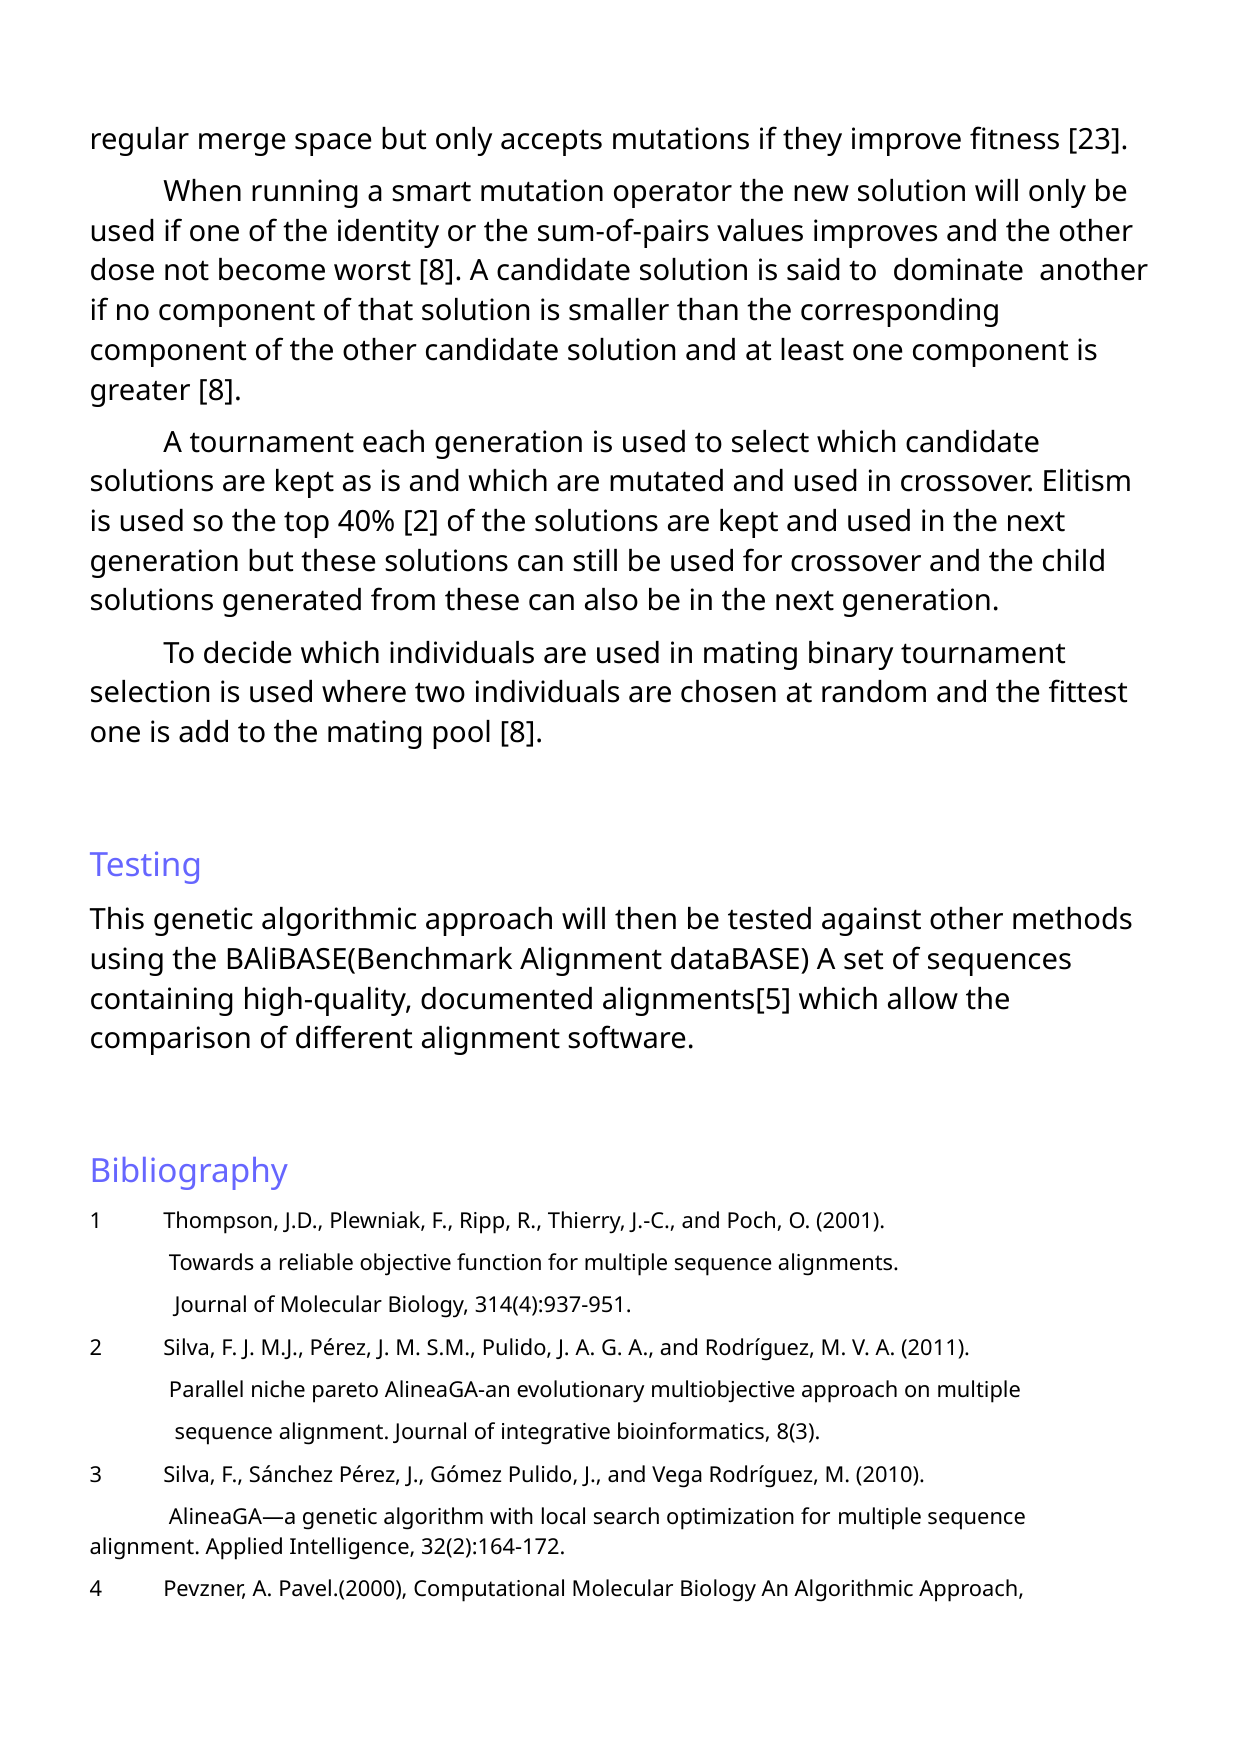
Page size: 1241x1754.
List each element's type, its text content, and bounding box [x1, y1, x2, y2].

text A tournament each generation is used to select which candidate solutions are kept as is and which are mutated and used in crossover. Elitism is used so the top 40% [2] of the solutions are kept and used in the next generation but these solutions can still be used for crossover and the child solutions generated from these can also be in the next generation. [89, 421, 1152, 619]
text AlineaGA—a genetic algorithm with local search optimization for multiple sequence alignment. Applied Intelligence, 32(2):164-172. [89, 1501, 1152, 1561]
text When running a smart mutation operator the new solution will only be used if one of the identity or the sum-of-pairs values improves and the other dose not become worst [8]. A candidate solution is said to dominate another if no component of that solution is smaller than the corresponding component of the other candidate solution and at least one component is greater [8]. [89, 170, 1152, 408]
text Parallel niche pareto AlineaGA-an evolutionary multiobjective approach on multiple [89, 1374, 1152, 1404]
text 2 Silva, F. J. M.J., Pérez, J. M. S.M., Pulido, J. A. G. A., and Rodríguez, M. V. A. (2011). [89, 1332, 1152, 1362]
subtitle Bibliography [89, 1147, 1152, 1192]
subtitle Testing [89, 841, 1152, 886]
text Journal of Molecular Biology, 314(4):937-951. [89, 1289, 1152, 1319]
text regular merge space but only accepts mutations if they improve fitness [23]. [89, 118, 1152, 158]
text 3 Silva, F., Sánchez Pérez, J., Gómez Pulido, J., and Vega Rodríguez, M. (2010). [89, 1459, 1152, 1488]
text sequence alignment. Journal of integrative bioinformatics, 8(3). [89, 1416, 1152, 1446]
text 1 Thompson, J.D., Plewniak, F., Ripp, R., Thierry, J.-C., and Poch, O. (2001). [89, 1205, 1152, 1235]
text This genetic algorithmic approach will then be tested against other methods using the BAliBASE(Benchmark Alignment dataBASE) A set of sequences containing high-quality, documented alignments[5] which allow the comparison of different alignment software. [89, 898, 1152, 1057]
text To decide which individuals are used in mating binary tournament selection is used where two individuals are chosen at random and the fittest one is add to the mating pool [8]. [89, 632, 1152, 751]
text 4 Pevzner, A. Pavel.(2000), Computational Molecular Biology An Algorithmic Approach, [89, 1573, 1152, 1603]
text Towards a reliable objective function for multiple sequence alignments. [89, 1247, 1152, 1277]
